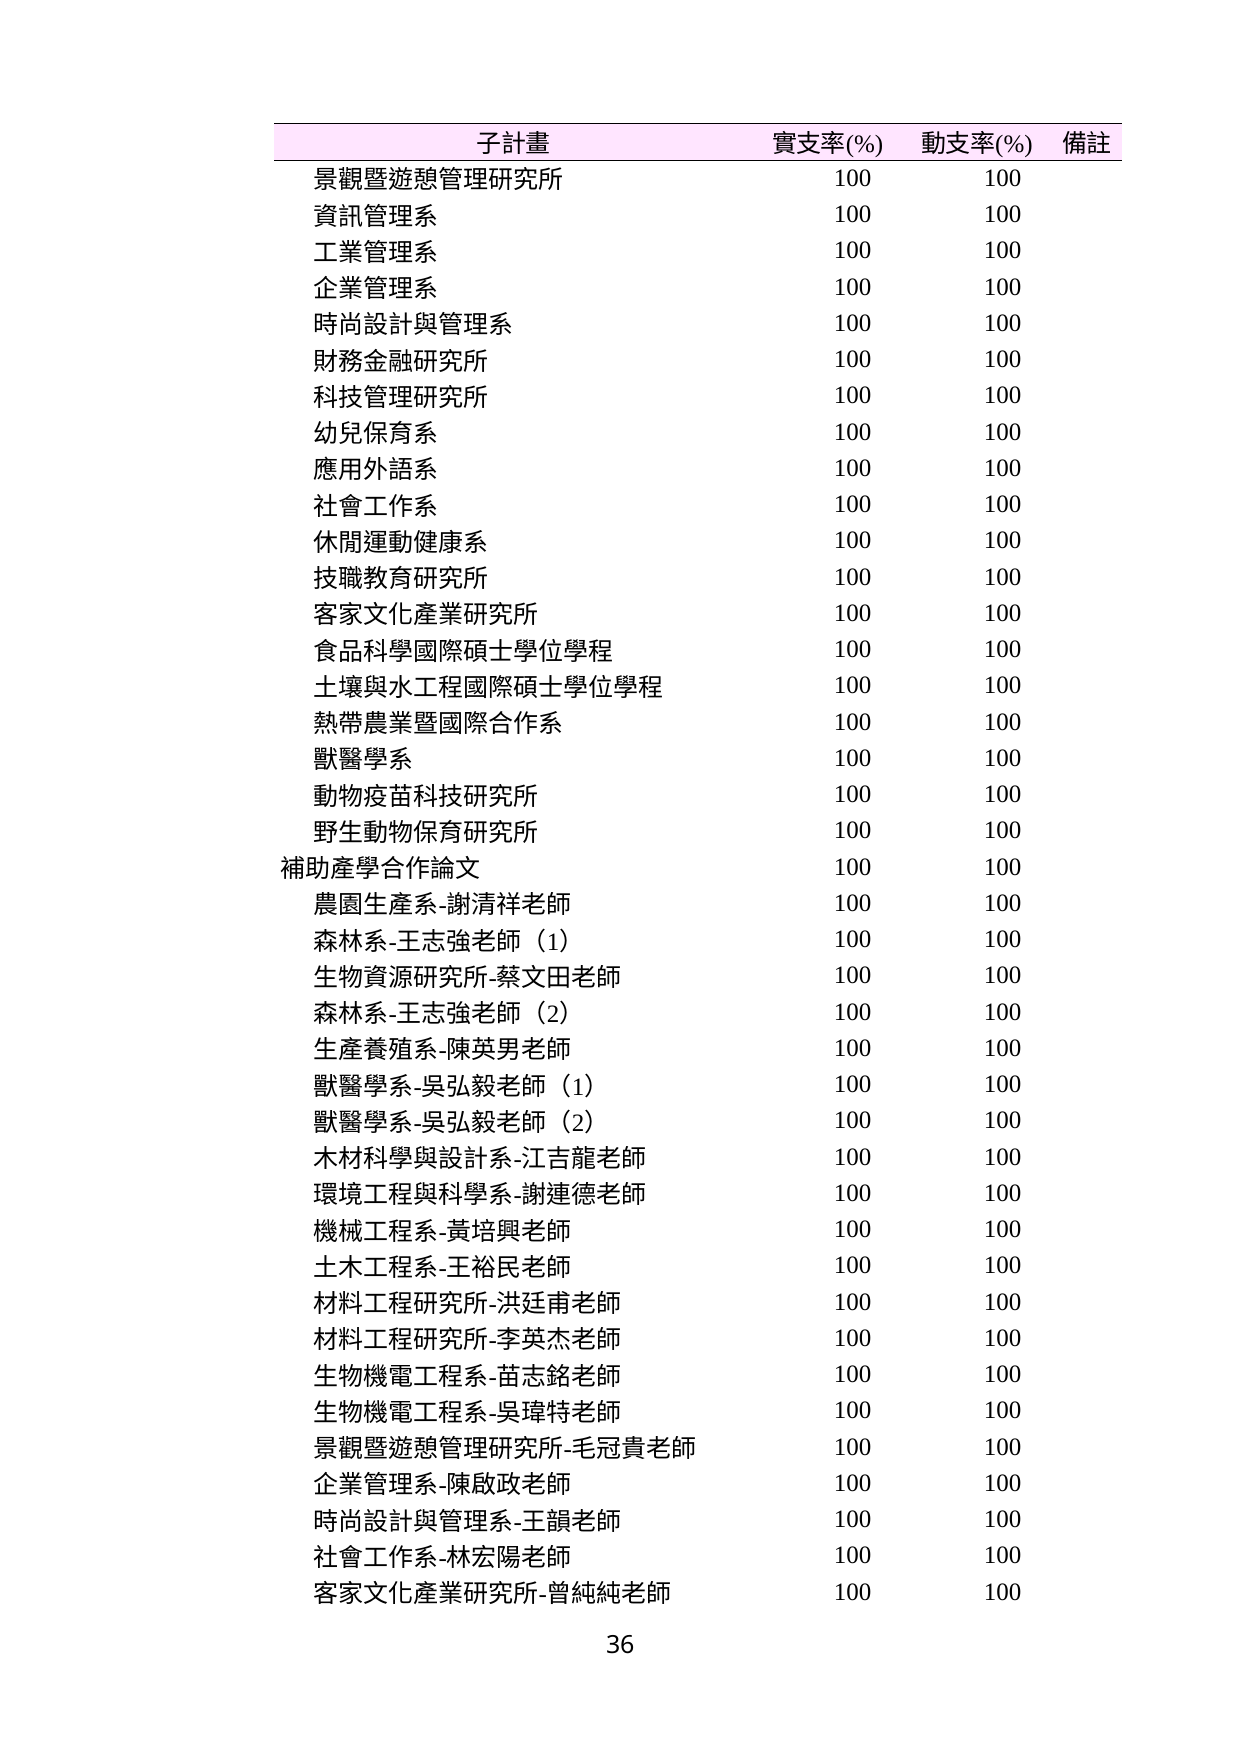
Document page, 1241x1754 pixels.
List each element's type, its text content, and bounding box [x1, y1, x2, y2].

table_cell 100 [753, 1356, 902, 1392]
table_cell 100 [753, 1392, 902, 1428]
table_cell 100 [753, 450, 902, 486]
table_cell 100 [902, 1247, 1052, 1283]
table_cell [1052, 559, 1122, 595]
table_cell 100 [902, 1574, 1052, 1610]
table_cell [1052, 776, 1122, 812]
table_cell 獸醫學系-吳弘毅老師（2） [274, 1102, 753, 1138]
table_cell 景觀暨遊憩管理研究所 [274, 161, 753, 196]
table_cell 100 [753, 414, 902, 450]
table_cell 100 [902, 1429, 1052, 1465]
table_cell 100 [753, 522, 902, 558]
table_cell [1052, 232, 1122, 268]
table_cell 食品科學國際碩士學位學程 [274, 631, 753, 667]
table_cell 資訊管理系 [274, 196, 753, 232]
table_cell 100 [902, 1139, 1052, 1175]
table_cell 生產養殖系-陳英男老師 [274, 1030, 753, 1066]
table_cell 應用外語系 [274, 450, 753, 486]
table_cell 100 [902, 1102, 1052, 1138]
table_cell 100 [902, 377, 1052, 413]
table_cell 100 [753, 161, 902, 196]
table_cell [1052, 269, 1122, 305]
table_cell 100 [753, 1247, 902, 1283]
table_cell 森林系-王志強老師（1） [274, 921, 753, 957]
table_cell 財務金融研究所 [274, 341, 753, 377]
table_cell [1052, 921, 1122, 957]
table_cell 客家文化產業研究所-曾純純老師 [274, 1574, 753, 1610]
table_cell 100 [753, 921, 902, 957]
table_cell 100 [753, 341, 902, 377]
table_cell 動物疫苗科技研究所 [274, 776, 753, 812]
table_header 備註 [1052, 124, 1122, 160]
table_cell 100 [902, 1066, 1052, 1102]
table_cell [1052, 1139, 1122, 1175]
table_cell 100 [753, 631, 902, 667]
table_header 實支率(%) [753, 124, 902, 160]
table_cell 100 [753, 776, 902, 812]
table_cell 社會工作系 [274, 486, 753, 522]
table_cell 100 [753, 667, 902, 703]
table_cell [1052, 812, 1122, 848]
table_cell 森林系-王志強老師（2） [274, 994, 753, 1030]
table_cell 材料工程研究所-李英杰老師 [274, 1320, 753, 1356]
table_cell 100 [902, 776, 1052, 812]
table_cell 100 [902, 232, 1052, 268]
table_cell [1052, 1030, 1122, 1066]
table_cell 100 [753, 1030, 902, 1066]
table_cell 100 [902, 522, 1052, 558]
table_cell 客家文化產業研究所 [274, 595, 753, 631]
table_cell 100 [753, 305, 902, 341]
table_cell 100 [753, 196, 902, 232]
table_cell 100 [902, 341, 1052, 377]
table_cell [1052, 1102, 1122, 1138]
table_cell [1052, 740, 1122, 776]
table_cell 100 [902, 1284, 1052, 1320]
table_cell 企業管理系 [274, 269, 753, 305]
table_cell 補助產學合作論文 [274, 849, 753, 885]
table_cell [1052, 196, 1122, 232]
table_cell 100 [902, 414, 1052, 450]
table_cell 100 [753, 1284, 902, 1320]
table_cell 100 [902, 1030, 1052, 1066]
table_cell 100 [902, 1465, 1052, 1501]
table_cell 100 [902, 559, 1052, 595]
table_cell [1052, 1392, 1122, 1428]
table_cell 100 [753, 232, 902, 268]
table_cell 100 [902, 812, 1052, 848]
table_cell 100 [753, 486, 902, 522]
table_cell 100 [902, 1211, 1052, 1247]
table_cell 100 [902, 1320, 1052, 1356]
table_cell 科技管理研究所 [274, 377, 753, 413]
table_cell 熱帶農業暨國際合作系 [274, 704, 753, 740]
table_cell 景觀暨遊憩管理研究所-毛冠貴老師 [274, 1429, 753, 1465]
table_cell [1052, 631, 1122, 667]
table_cell 幼兒保育系 [274, 414, 753, 450]
table_cell [1052, 704, 1122, 740]
table_cell [1052, 849, 1122, 885]
table_cell [1052, 305, 1122, 341]
table_cell 100 [902, 305, 1052, 341]
table_cell [1052, 667, 1122, 703]
table_cell 100 [753, 377, 902, 413]
table_cell [1052, 1066, 1122, 1102]
table_cell 100 [902, 1392, 1052, 1428]
table_cell 生物資源研究所-蔡文田老師 [274, 957, 753, 993]
table_cell 100 [753, 595, 902, 631]
table_cell 100 [753, 269, 902, 305]
table_cell 100 [902, 740, 1052, 776]
table_cell 100 [902, 921, 1052, 957]
table_cell 野生動物保育研究所 [274, 812, 753, 848]
table_header 動支率(%) [902, 124, 1052, 160]
table_cell 農園生產系-謝清祥老師 [274, 885, 753, 921]
table_cell [1052, 595, 1122, 631]
table_cell 100 [902, 994, 1052, 1030]
table_cell 100 [902, 196, 1052, 232]
table_cell 100 [753, 1429, 902, 1465]
table_cell 100 [902, 1537, 1052, 1573]
table_cell [1052, 1501, 1122, 1537]
table_cell 時尚設計與管理系 [274, 305, 753, 341]
table_cell 社會工作系-林宏陽老師 [274, 1537, 753, 1573]
table_cell 100 [753, 812, 902, 848]
table_cell [1052, 994, 1122, 1030]
table_cell 土木工程系-王裕民老師 [274, 1247, 753, 1283]
table_cell 100 [753, 1574, 902, 1610]
table_cell 100 [753, 1501, 902, 1537]
table_cell 獸醫學系-吳弘毅老師（1） [274, 1066, 753, 1102]
table_cell 100 [753, 1066, 902, 1102]
table_cell 100 [753, 740, 902, 776]
table_cell [1052, 1356, 1122, 1392]
table_cell [1052, 1537, 1122, 1573]
table_cell 100 [902, 450, 1052, 486]
table_cell [1052, 522, 1122, 558]
table_cell 100 [753, 559, 902, 595]
table_cell [1052, 450, 1122, 486]
table_cell 100 [753, 1175, 902, 1211]
table_cell [1052, 486, 1122, 522]
table_cell [1052, 957, 1122, 993]
table_cell 技職教育研究所 [274, 559, 753, 595]
table_cell [1052, 341, 1122, 377]
table_cell [1052, 1320, 1122, 1356]
table_cell 100 [753, 849, 902, 885]
table_cell 100 [902, 667, 1052, 703]
table_cell [1052, 414, 1122, 450]
table_cell 機械工程系-黃培興老師 [274, 1211, 753, 1247]
table_cell 100 [753, 704, 902, 740]
table_cell 100 [902, 269, 1052, 305]
table_cell 時尚設計與管理系-王韻老師 [274, 1501, 753, 1537]
table_cell 材料工程研究所-洪廷甫老師 [274, 1284, 753, 1320]
table_cell 生物機電工程系-吳瑋特老師 [274, 1392, 753, 1428]
table_cell [1052, 161, 1122, 196]
table_cell 100 [902, 1175, 1052, 1211]
table_cell 100 [753, 1139, 902, 1175]
table_cell 100 [902, 849, 1052, 885]
table_cell 100 [753, 1537, 902, 1573]
table_cell 100 [902, 631, 1052, 667]
table_cell 100 [902, 1501, 1052, 1537]
table_cell 100 [753, 957, 902, 993]
table_cell [1052, 1284, 1122, 1320]
table_cell 木材科學與設計系-江吉龍老師 [274, 1139, 753, 1175]
table_cell 獸醫學系 [274, 740, 753, 776]
table_cell [1052, 1211, 1122, 1247]
table_cell 土壤與水工程國際碩士學位學程 [274, 667, 753, 703]
table_cell 100 [902, 161, 1052, 196]
table_cell [1052, 377, 1122, 413]
table_cell [1052, 1465, 1122, 1501]
table_header 子計畫 [274, 124, 753, 160]
table_cell 生物機電工程系-苗志銘老師 [274, 1356, 753, 1392]
table_cell 休閒運動健康系 [274, 522, 753, 558]
table_cell 100 [753, 1465, 902, 1501]
table_cell 100 [902, 704, 1052, 740]
table_cell 100 [753, 1211, 902, 1247]
table_cell [1052, 1247, 1122, 1283]
table_cell [1052, 885, 1122, 921]
table_cell 100 [902, 595, 1052, 631]
table_cell 100 [753, 1320, 902, 1356]
table_cell 100 [753, 885, 902, 921]
table_cell 100 [753, 1102, 902, 1138]
table_cell [1052, 1574, 1122, 1610]
table_cell 環境工程與科學系-謝連德老師 [274, 1175, 753, 1211]
table_cell [1052, 1175, 1122, 1211]
table_cell 工業管理系 [274, 232, 753, 268]
table_cell 100 [902, 885, 1052, 921]
table_cell 100 [902, 1356, 1052, 1392]
table_cell 100 [753, 994, 902, 1030]
table_cell 100 [902, 486, 1052, 522]
table_cell 100 [902, 957, 1052, 993]
table_cell 企業管理系-陳啟政老師 [274, 1465, 753, 1501]
table_cell [1052, 1429, 1122, 1465]
